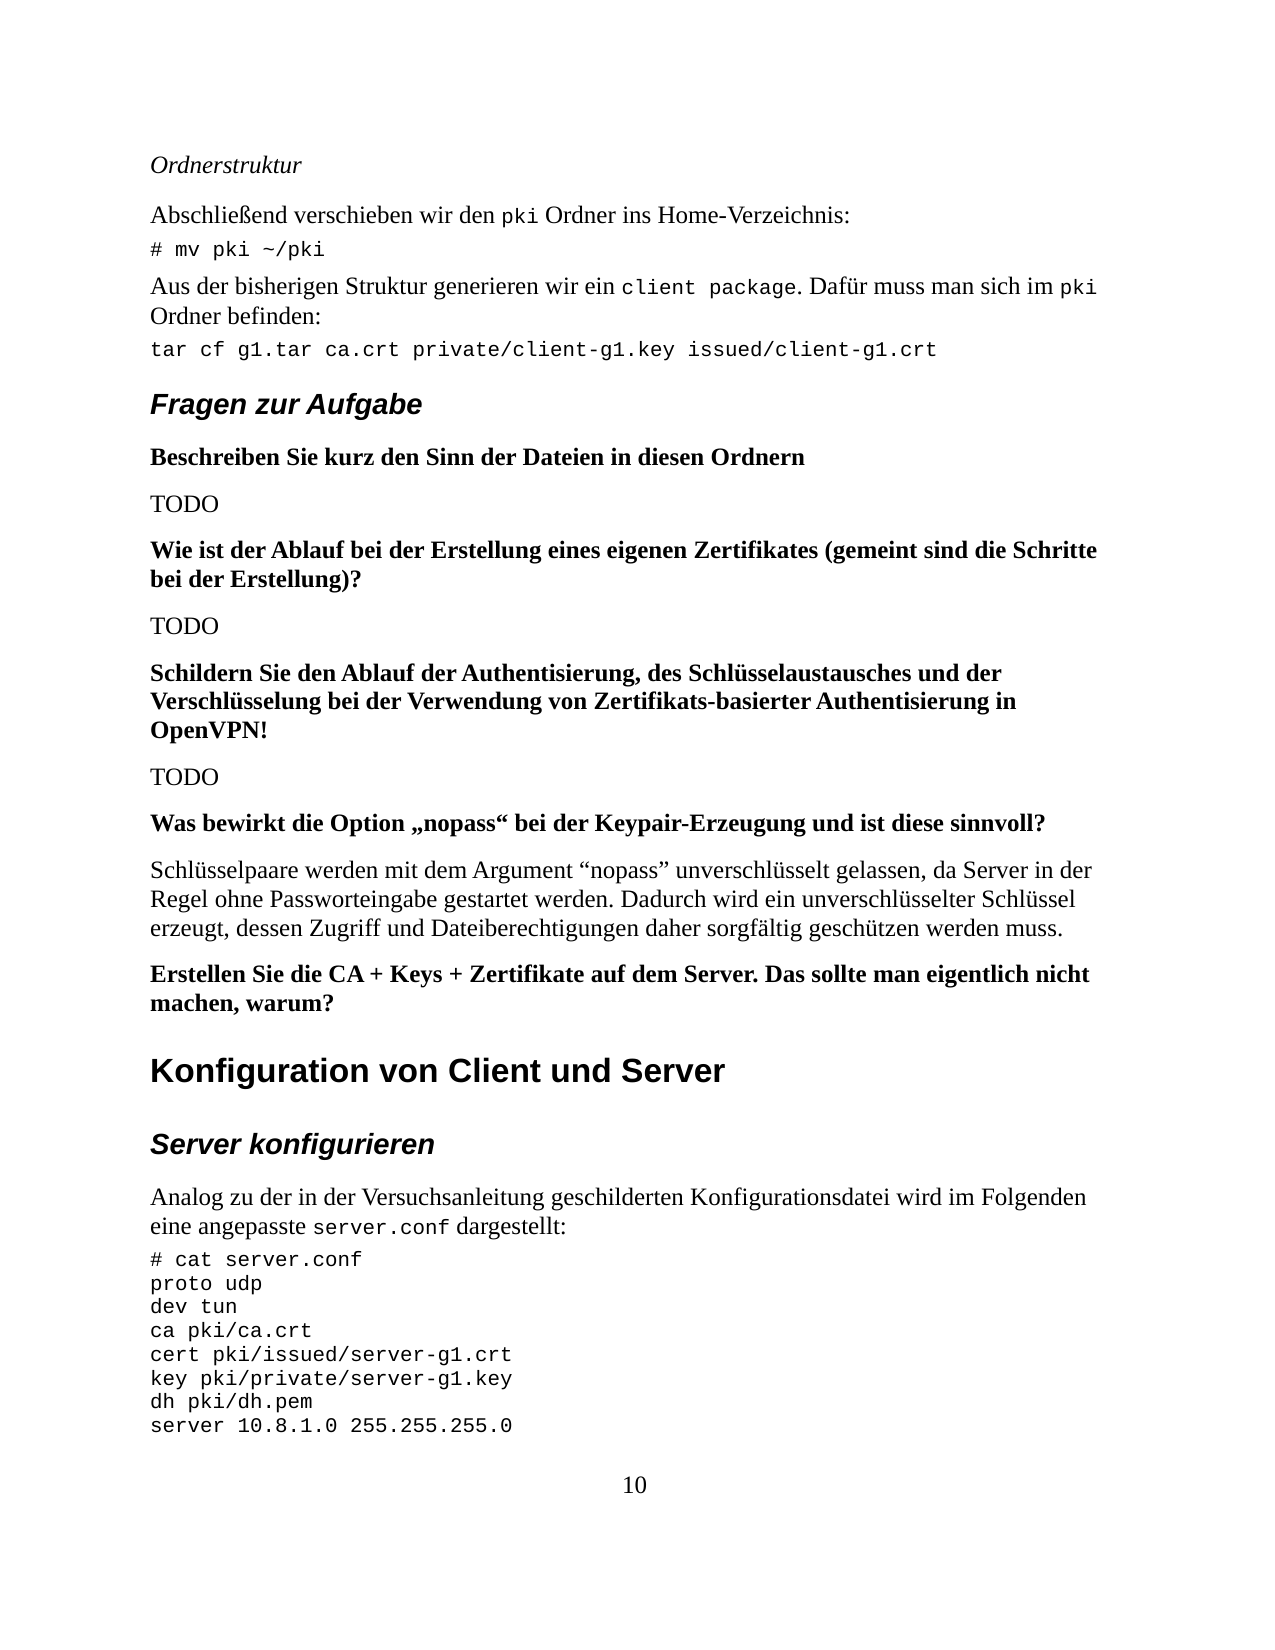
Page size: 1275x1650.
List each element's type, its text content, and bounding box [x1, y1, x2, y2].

text Schildern Sie den Ablauf der Authentisierung, des Schlüsselaustausches und der Verschlüsselung bei der Verwendung von Zertifikats-basierter Authentisierung in OpenVPN! [150, 658, 1125, 744]
text Ordnerstruktur [150, 150, 1125, 179]
text Analog zu der in der Versuchsanleitung geschilderten Konfigurationsdatei wird im Folgenden eine angepasste server.conf dargestellt: [150, 1182, 1125, 1240]
text Abschließend verschieben wir den pki Ordner ins Home-Verzeichnis: [150, 200, 1125, 230]
text TODO [150, 762, 1125, 791]
text ca pki/ca.crt [150, 1320, 1125, 1344]
text Wie ist der Ablauf bei der Erstellung eines eigenen Zertifikates (gemeint sind die Schritte bei der Erstellung)? [150, 536, 1125, 593]
text tar cf g1.tar ca.crt private/client-g1.key issued/client-g1.crt [150, 339, 1125, 362]
text Beschreiben Sie kurz den Sinn der Dateien in diesen Ordnern [150, 442, 1125, 471]
text TODO [150, 611, 1125, 640]
text key pki/private/server-g1.key [150, 1367, 1125, 1391]
text proto udp [150, 1273, 1125, 1297]
text dev tun [150, 1297, 1125, 1320]
subtitle Konfiguration von Client und Server [150, 1051, 1125, 1089]
text Aus der bisherigen Struktur generieren wir ein client package. Dafür muss man sich im pki Ordner befinden: [150, 271, 1125, 330]
text server 10.8.1.0 255.255.255.0 [150, 1415, 1125, 1438]
text TODO [150, 489, 1125, 518]
text cert pki/issued/server-g1.crt [150, 1344, 1125, 1367]
text # mv pki ~/pki [150, 239, 1125, 262]
text Schlüsselpaare werden mit dem Argument “nopass” unverschlüsselt gelassen, da Server in der Regel ohne Passworteingabe gestartet werden. Dadurch wird ein unverschlüsselter Schlüssel erzeugt, dessen Zugriff und Dateiberechtigungen daher sorgfältig geschützen werden muss. [150, 855, 1125, 941]
text # cat server.conf [150, 1249, 1125, 1273]
text dh pki/dh.pem [150, 1391, 1125, 1415]
subtitle Server konfigurieren [150, 1127, 1125, 1161]
text Was bewirkt die Option „nopass“ bei der Keypair-Erzeugung und ist diese sinnvoll? [150, 808, 1125, 837]
subtitle Fragen zur Aufgabe [150, 387, 1125, 421]
text Erstellen Sie die CA + Keys + Zertifikate auf dem Server. Das sollte man eigentlich nicht machen, warum? [150, 959, 1125, 1017]
